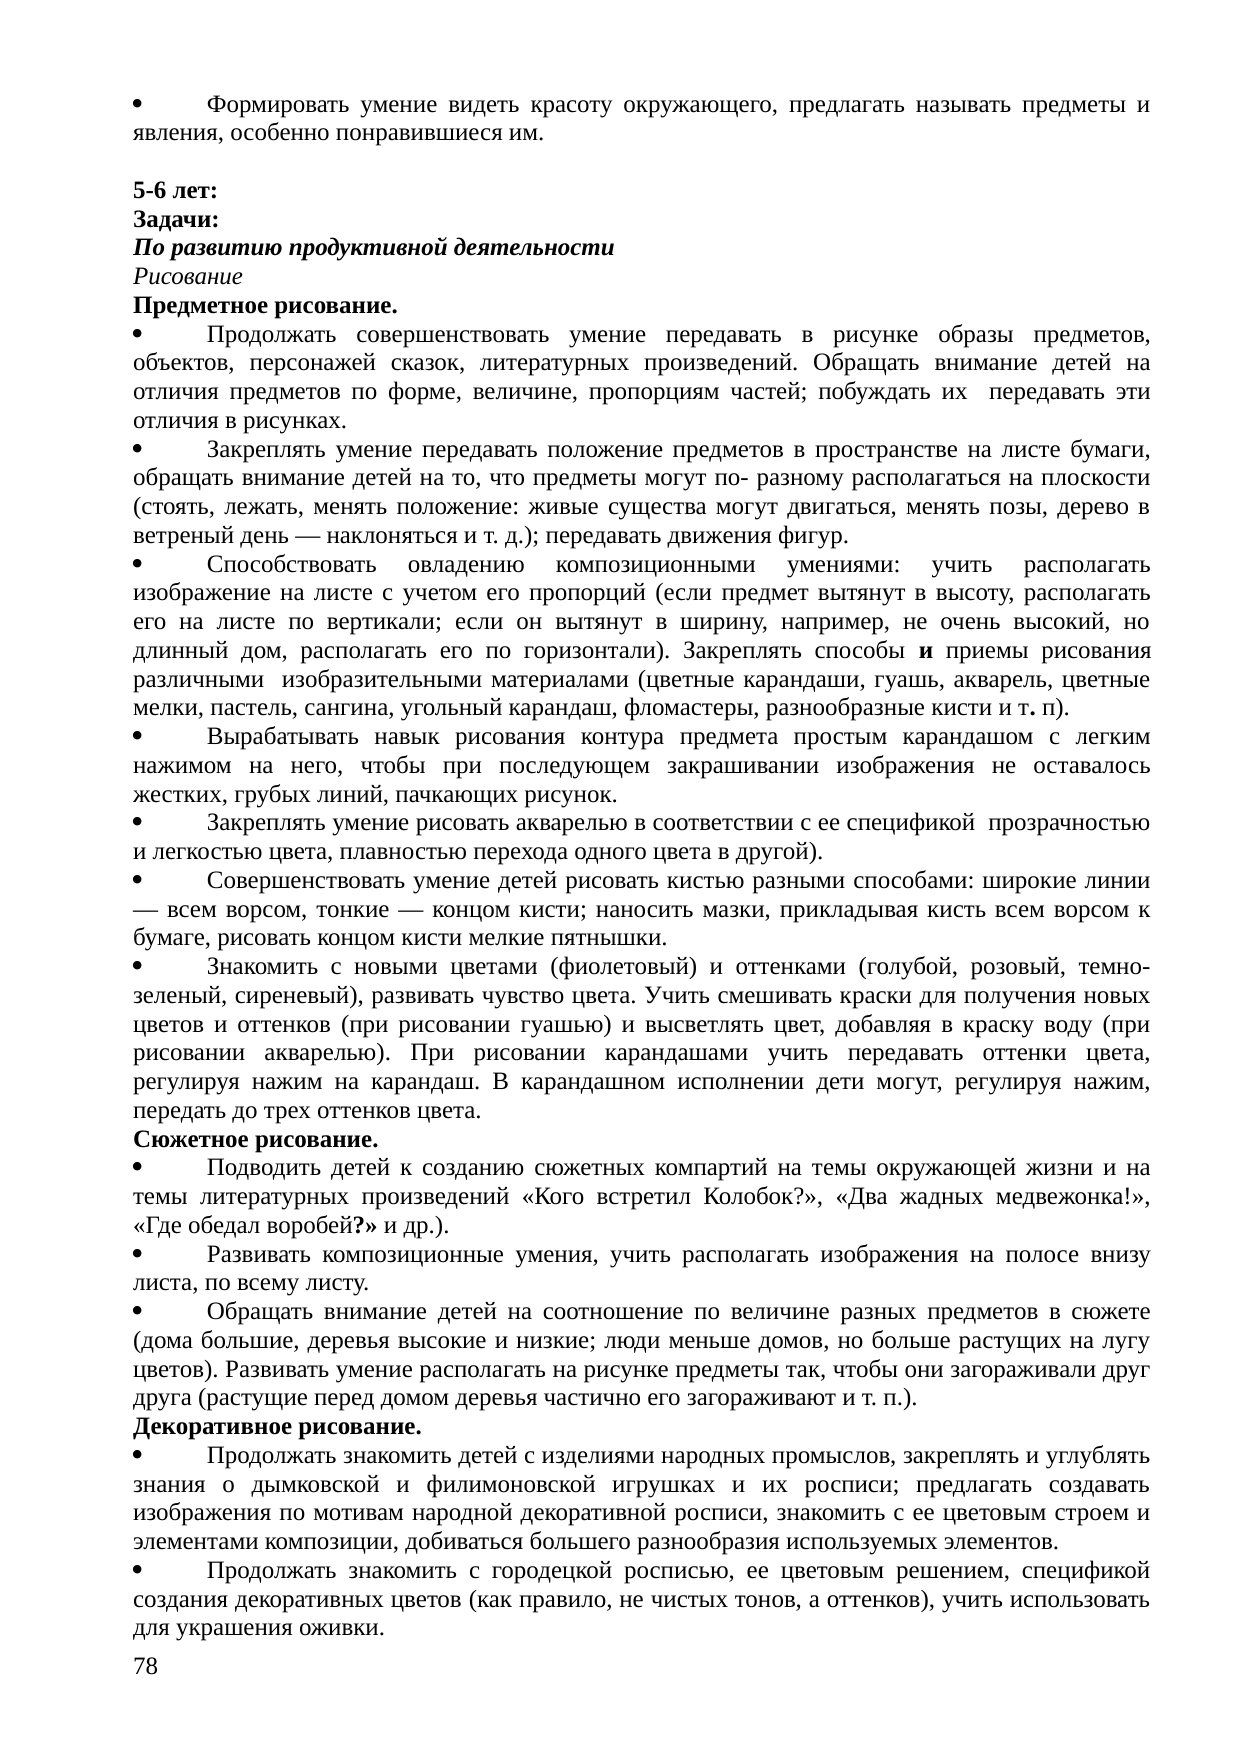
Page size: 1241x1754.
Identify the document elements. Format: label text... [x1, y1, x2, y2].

text 5-6 лет: [133, 175, 1152, 204]
text Рисование [133, 261, 1152, 290]
list Продолжать совершенствовать умение передавать в рисунке образы предметов, объектов, персонажей сказок, литературных произведений. Обращать внимание детей на отличия предметов по форме, величине, пропорциям частей; побуждать их передавать эти отличия в рисунках. [133, 319, 1152, 434]
list Продолжать знакомить с городецкой росписью, ее цветовым решением, спецификой создания декоративных цветов (как правило, не чистых тонов, а оттенков), учить использовать для украшения оживки. [133, 1555, 1152, 1641]
list Развивать композиционные умения, учить располагать изображения на полосе внизу листа, по всему листу. [133, 1239, 1152, 1296]
list Знакомить с новыми цветами (фиолетовый) и оттенками (голубой, poзовый, темно- зеленый, сиреневый), развивать чувство цвета. Учить смешивать краски для получения новых цветов и оттенков (при рисовании гуашью) и высветлять цвет, добавляя в краску воду (при рисовании акварелью). При рисовании карандашами учить передавать оттенки цвета, регулируя нажим на карандаш. В карандашном исполнении дети могут, регулируя нажим, передать до трех оттенков цвета. [133, 951, 1152, 1124]
list Формировать умение видеть красоту окружающего, предлагать называть предметы и явления, особенно понравившиеся им. [133, 89, 1152, 146]
list Продолжать знакомить детей с изделиями народных промыслов, закреплять и углублять знания о дымковской и филимоновской игрушках и их росписи; предлагать создавать изображения по мотивам народной декоративной росписи, знакомить с ее цветовым строем и элементами композиции, добиваться большего разнообразия используемых элементов. [133, 1440, 1152, 1555]
text По развитию продуктивной деятельности [133, 232, 1152, 261]
list Обращать внимание детей на соотношение по величине разных предметов в сюжете (дома большие, деревья высокие и низкие; люди меньше домов, но больше растущих на лугу цветов). Развивать умение располагать на рисунке предметы так, чтобы они загораживали друг друга (растущие перед домом деревья частично его загораживают и т. п.). [133, 1296, 1152, 1411]
list Совершенствовать умение детей рисовать кистью разными способами: широкие линии — всем ворсом, тонкие — концом кисти; наносить мазки, прикладывая кисть всем ворсом к бумаге, рисовать концом кисти мелкие пятнышки. [133, 865, 1152, 951]
list Подводить детей к созданию сюжетных компартий на темы окружающей жизни и на темы литературных произведений «Кого встретил Колобок?», «Два жадных медвежонка!», «Где обедал воробей?» и др.). [133, 1152, 1152, 1239]
text Декоративное рисование. [133, 1411, 1152, 1440]
list Вырабатывать навык рисования контура предмета простым карандашом с легким нажимом на него, чтобы при последующем закрашивании изображения не оставалось жестких, грубых линий, пачкающих рисунок. [133, 721, 1152, 807]
list Закреплять умение рисовать акварелью в соответствии с ее спецификой прозрачностью и легкостью цвета, плавностью перехода одного цвета в другой). [133, 807, 1152, 865]
list Закреплять умение передавать положение предметов в пространстве на листе бумаги, обращать внимание детей на то, что предметы могут по- разному располагаться на плоскости (стоять, лежать, менять положение: живые существа могут двигаться, менять позы, дерево в ветреный день — наклоняться и т. д.); передавать движения фигур. [133, 434, 1152, 549]
text Предметное рисование. [133, 290, 1152, 319]
text Сюжетное рисование. [133, 1124, 1152, 1152]
text Задачи: [133, 204, 1152, 232]
list Способствовать овладению композиционными умениями: учить располагать изображение на листе с учетом его пропорций (если предмет вытянут в высоту, располагать его на листе по вертикали; если он вытянут в ширину, например, не очень высокий, но длинный дом, располагать его по горизонтали). Закреплять способы и приемы рисования различными изобразительными материалами (цветные карандаши, гуашь, акварель, цветные мелки, пастель, сангина, угольный карандаш, фломастеры, разнообразные кисти и т. п). [133, 549, 1152, 721]
